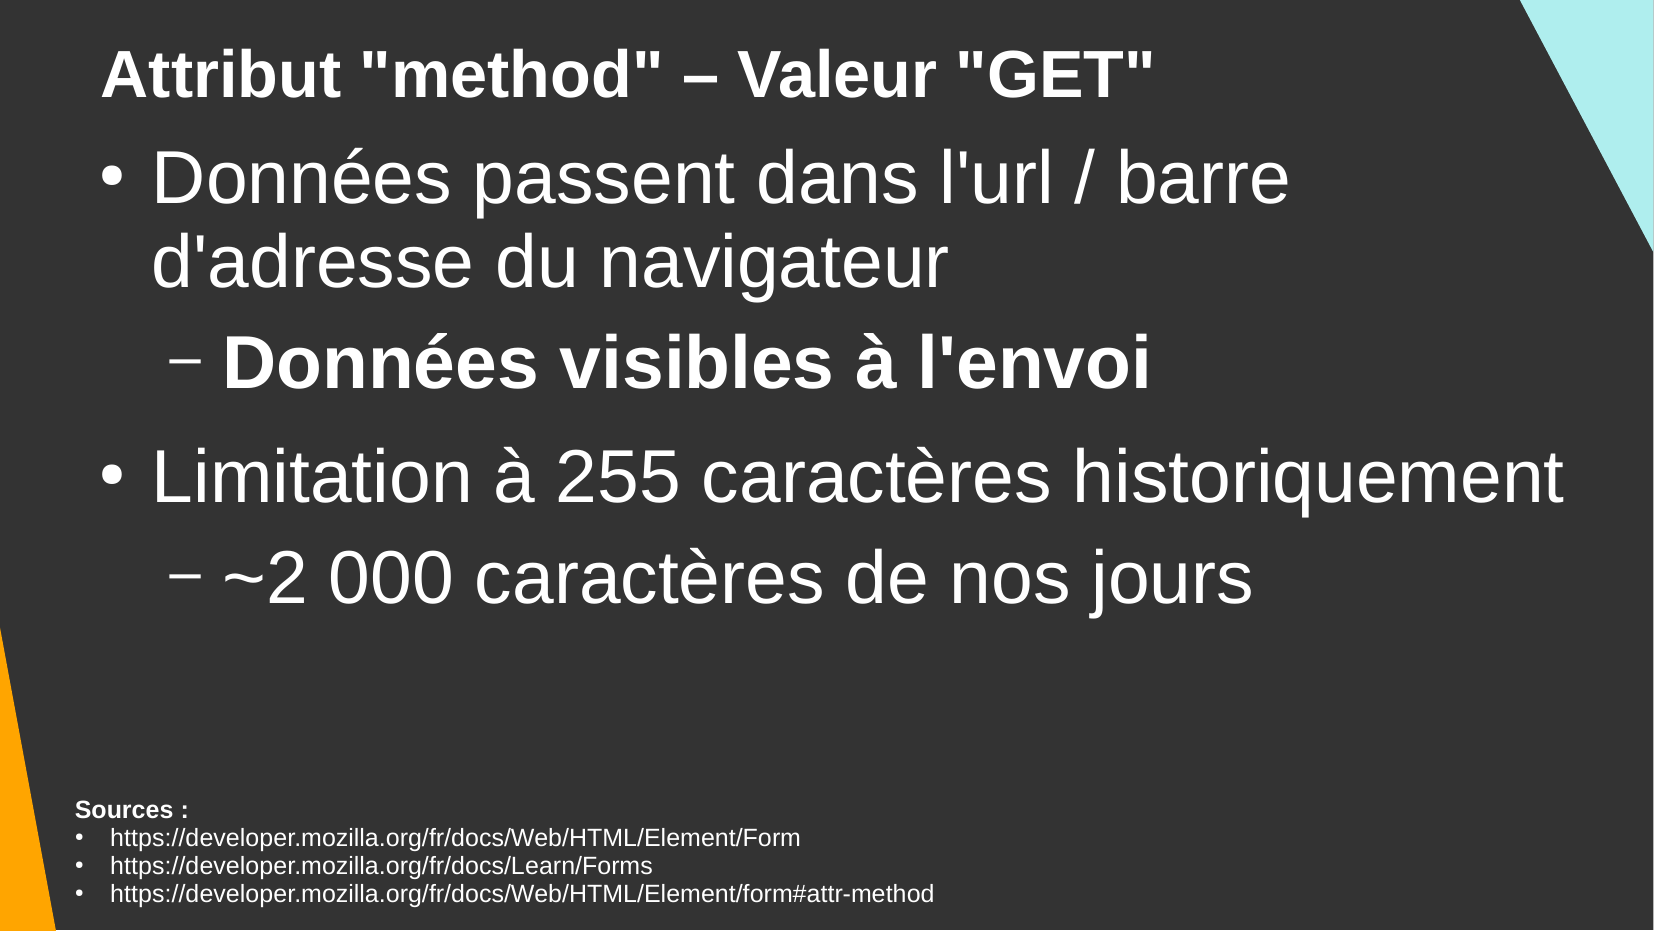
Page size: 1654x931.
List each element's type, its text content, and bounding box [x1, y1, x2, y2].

list Données passent dans l'url / barre d'adresse du navigateur Données visibles à l'envoi Limitation à 255 caractères historiquement ~2 000 caractères de nos jours [80, 135, 1605, 789]
text_box [1519, 0, 1654, 254]
text_box [0, 627, 56, 931]
title Attribut "method" – Valeur "GET" [82, 37, 1571, 114]
text_box Sources : https://developer.mozilla.org/fr/docs/Web/HTML/Element/Form https://developer.mozilla.org/fr/docs/Learn/Forms https://developer.mozilla.org/fr/docs/Web/HTML/Element/form#attr-method [60, 788, 1546, 916]
